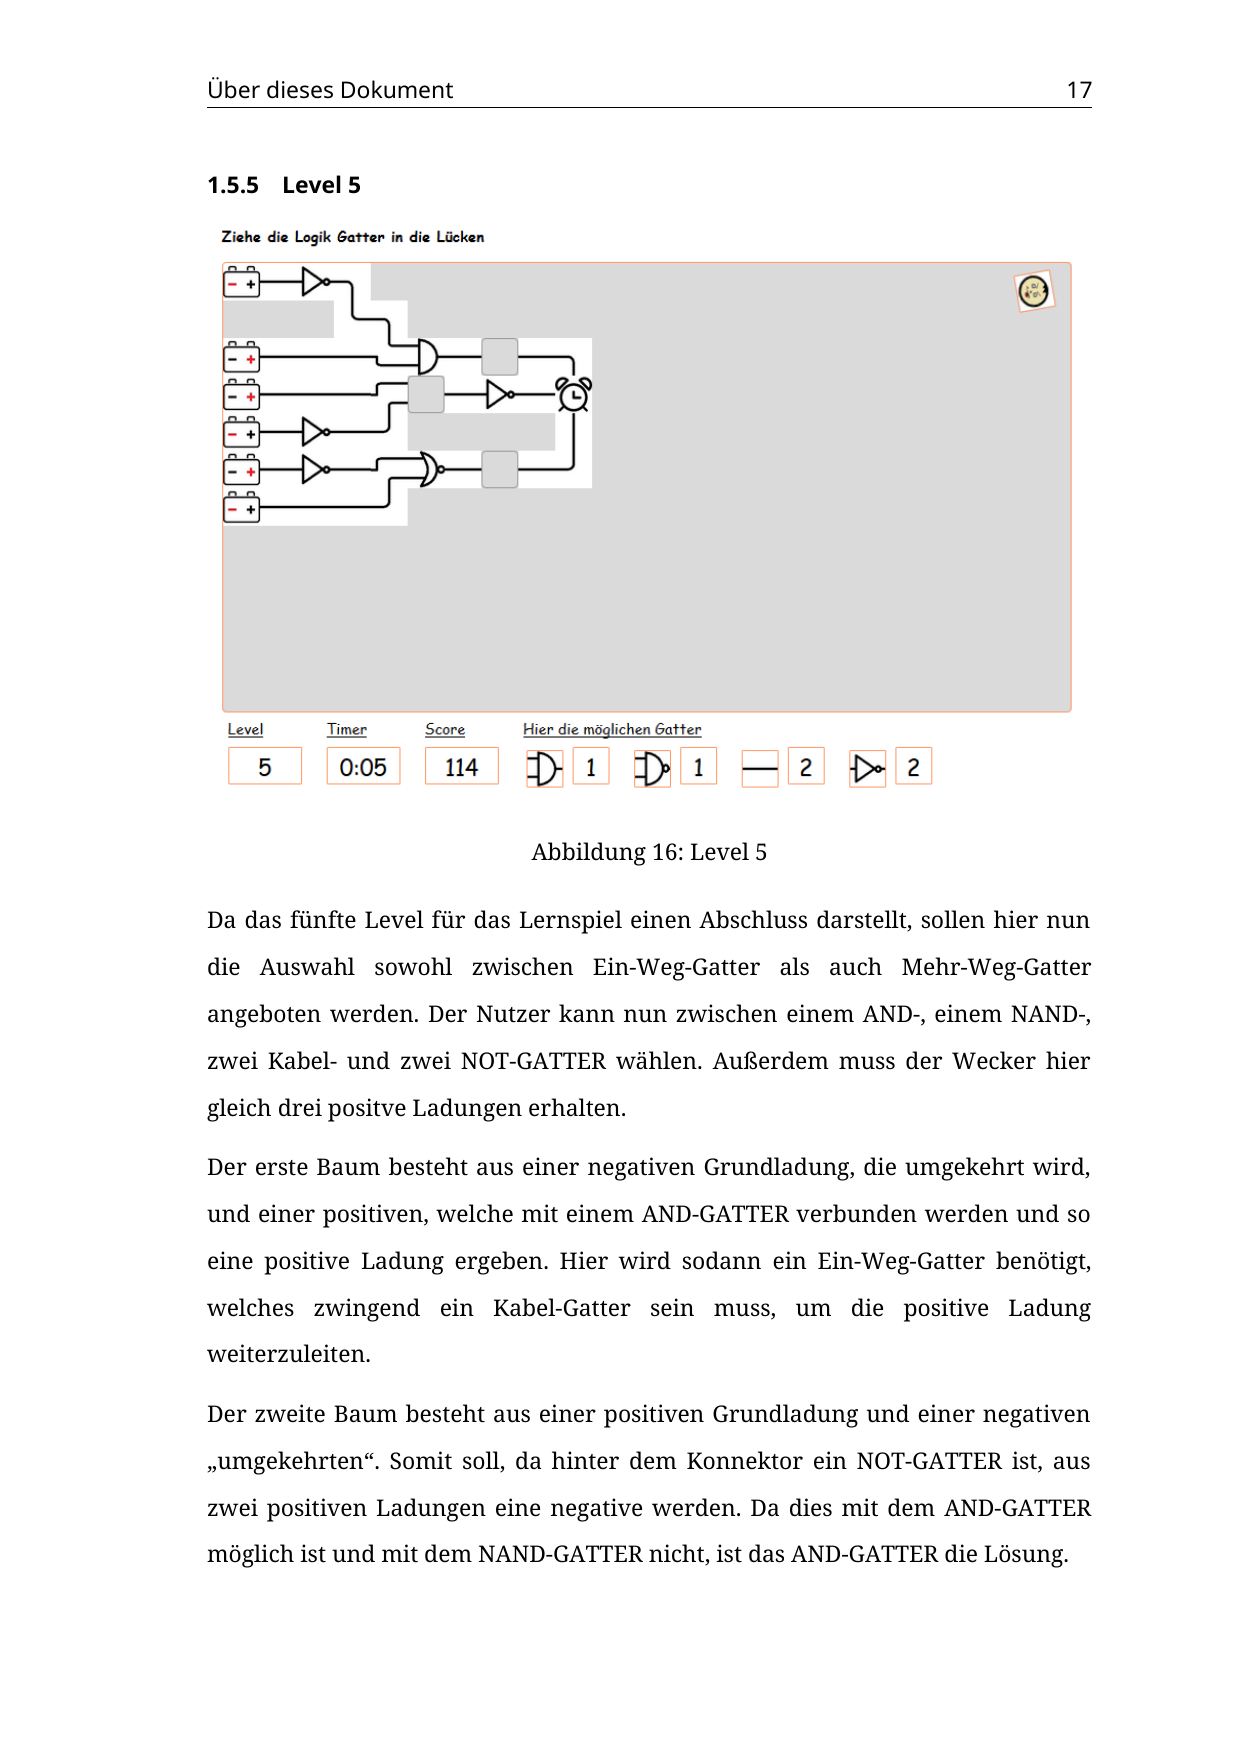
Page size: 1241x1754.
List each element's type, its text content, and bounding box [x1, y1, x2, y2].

subtitle Level 5 [207, 168, 1092, 200]
text Da das fünfte Level für das Lernspiel einen Abschluss darstellt, sollen hier nun die Auswahl sowohl zwischen Ein-Weg-Gatter als auch Mehr-Weg-Gatter angeboten werden. Der Nutzer kann nun zwischen einem AND-, einem NAND-, zwei Kabel- und zwei NOT-GATTER wählen. Außerdem muss der Wecker hier gleich drei positve Ladungen erhalten. [207, 821, 1092, 1123]
picture [214, 215, 1085, 821]
text Abbildung 16: Level 5 [214, 821, 1085, 868]
text Der erste Baum besteht aus einer negativen Grundladung, die umgekehrt wird, und einer positiven, welche mit einem AND-GATTER verbunden werden und so eine positive Ladung ergeben. Hier wird sodann ein Ein-Weg-Gatter benötigt, welches zwingend ein Kabel-Gatter sein muss, um die positive Ladung weiterzuleiten. [207, 1151, 1092, 1370]
text Der zweite Baum besteht aus einer positiven Grundladung und einer negativen „umgekehrten“. Somit soll, da hinter dem Konnektor ein NOT-GATTER ist, aus zwei positiven Ladungen eine negative werden. Da dies mit dem AND-GATTER möglich ist und mit dem NAND-GATTER nicht, ist das AND-GATTER die Lösung. [207, 1398, 1092, 1570]
